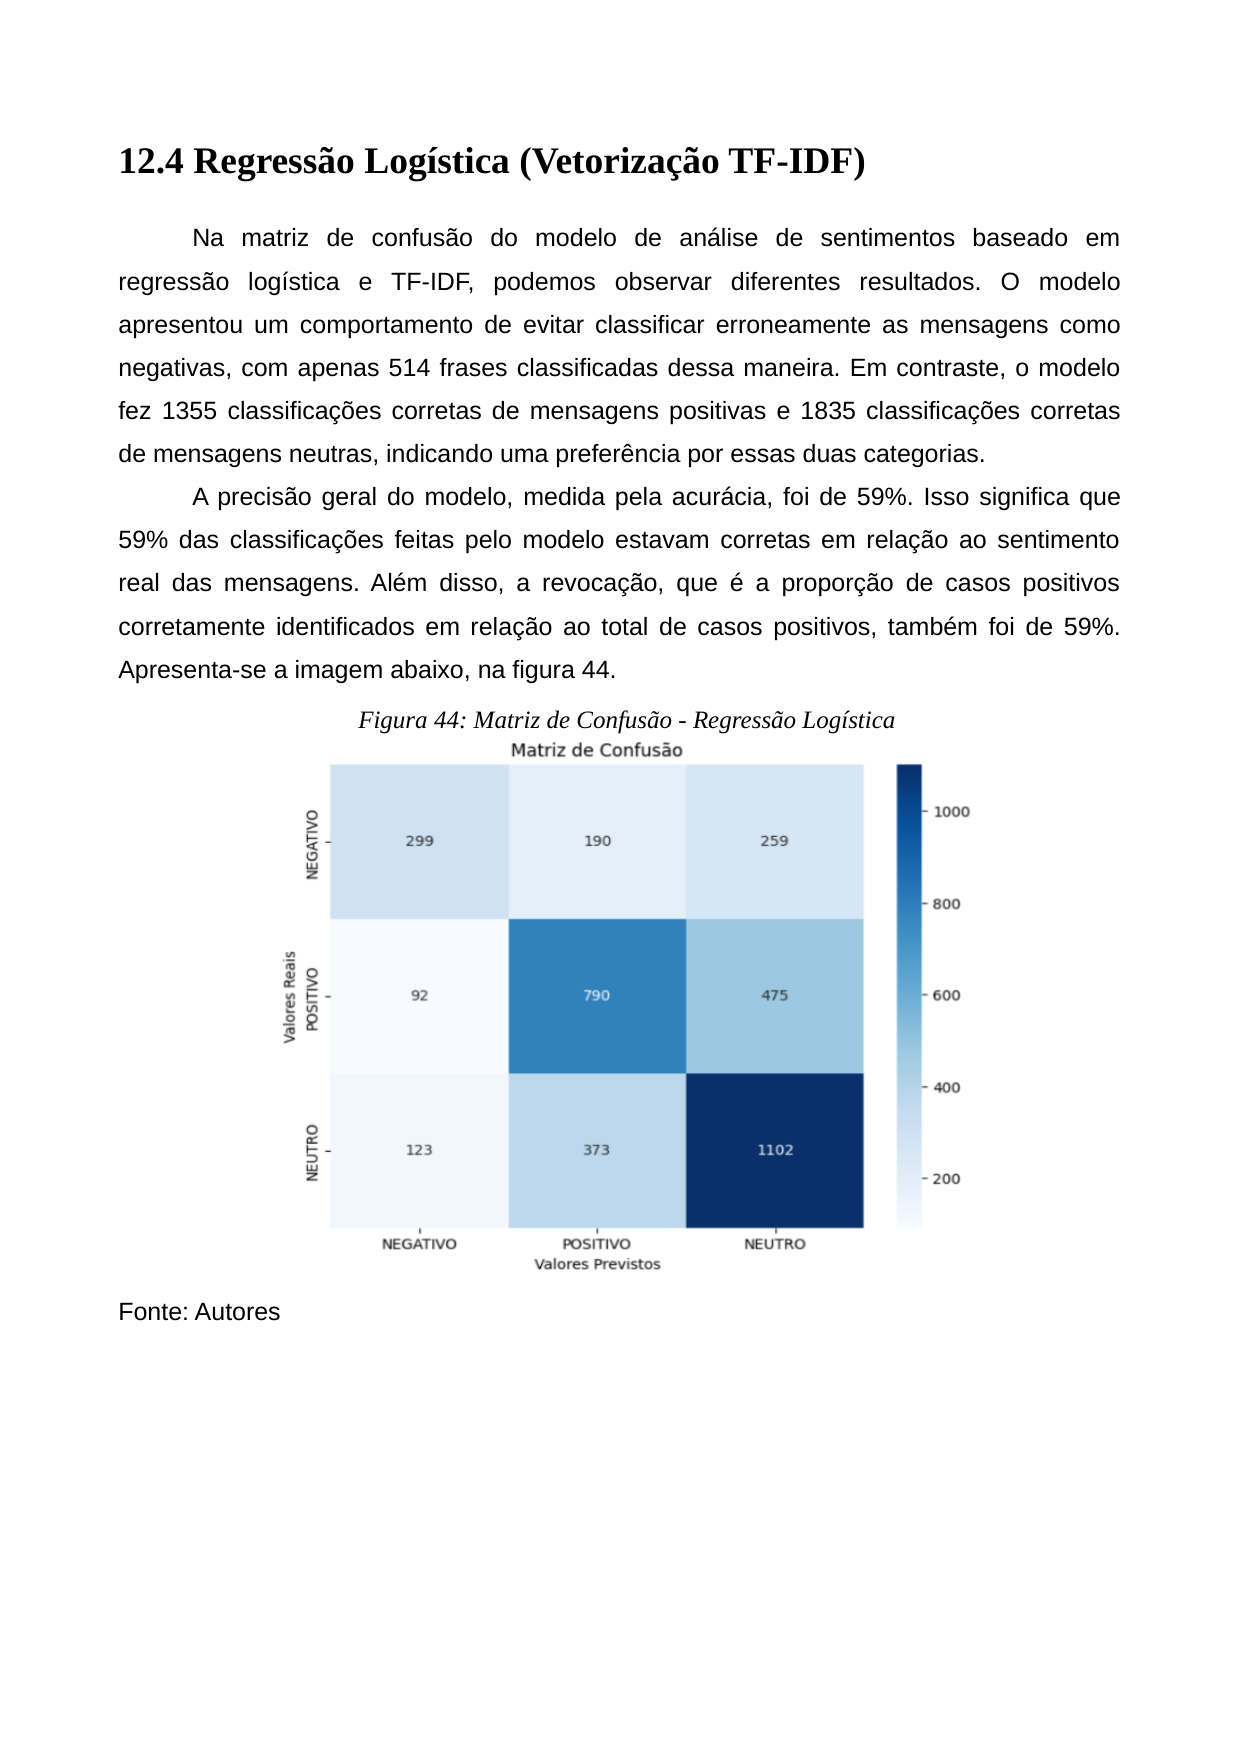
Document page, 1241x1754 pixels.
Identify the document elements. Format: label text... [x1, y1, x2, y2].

text A precisão geral do modelo, medida pela acurácia, foi de 59%. Isso significa que 59% das classificações feitas pelo modelo estavam corretas em relação ao sentimento real das mensagens. Além disso, a revocação, que é a proporção de casos positivos corretamente identificados em relação ao total de casos positivos, também foi de 59%. Apresenta-se a imagem abaixo, na figura 44. [118, 482, 1122, 683]
text Na matriz de confusão do modelo de análise de sentimentos baseado em regressão logística e TF-IDF, podemos observar diferentes resultados. O modelo apresentou um comportamento de evitar classificar erroneamente as mensagens como negativas, com apenas 514 frases classificadas dessa maneira. Em contraste, o modelo fez 1355 classificações corretas de mensagens positivas e 1835 classificações corretas de mensagens neutras, indicando uma preferência por essas duas categorias. [118, 223, 1122, 468]
text Fonte: Autores [118, 693, 1122, 1326]
text Figura 44: Matriz de Confusão - Regressão Logística [282, 706, 973, 734]
picture [282, 734, 974, 1272]
subtitle 12.4 Regressão Logística (Vetorização TF-IDF) [118, 139, 1122, 182]
